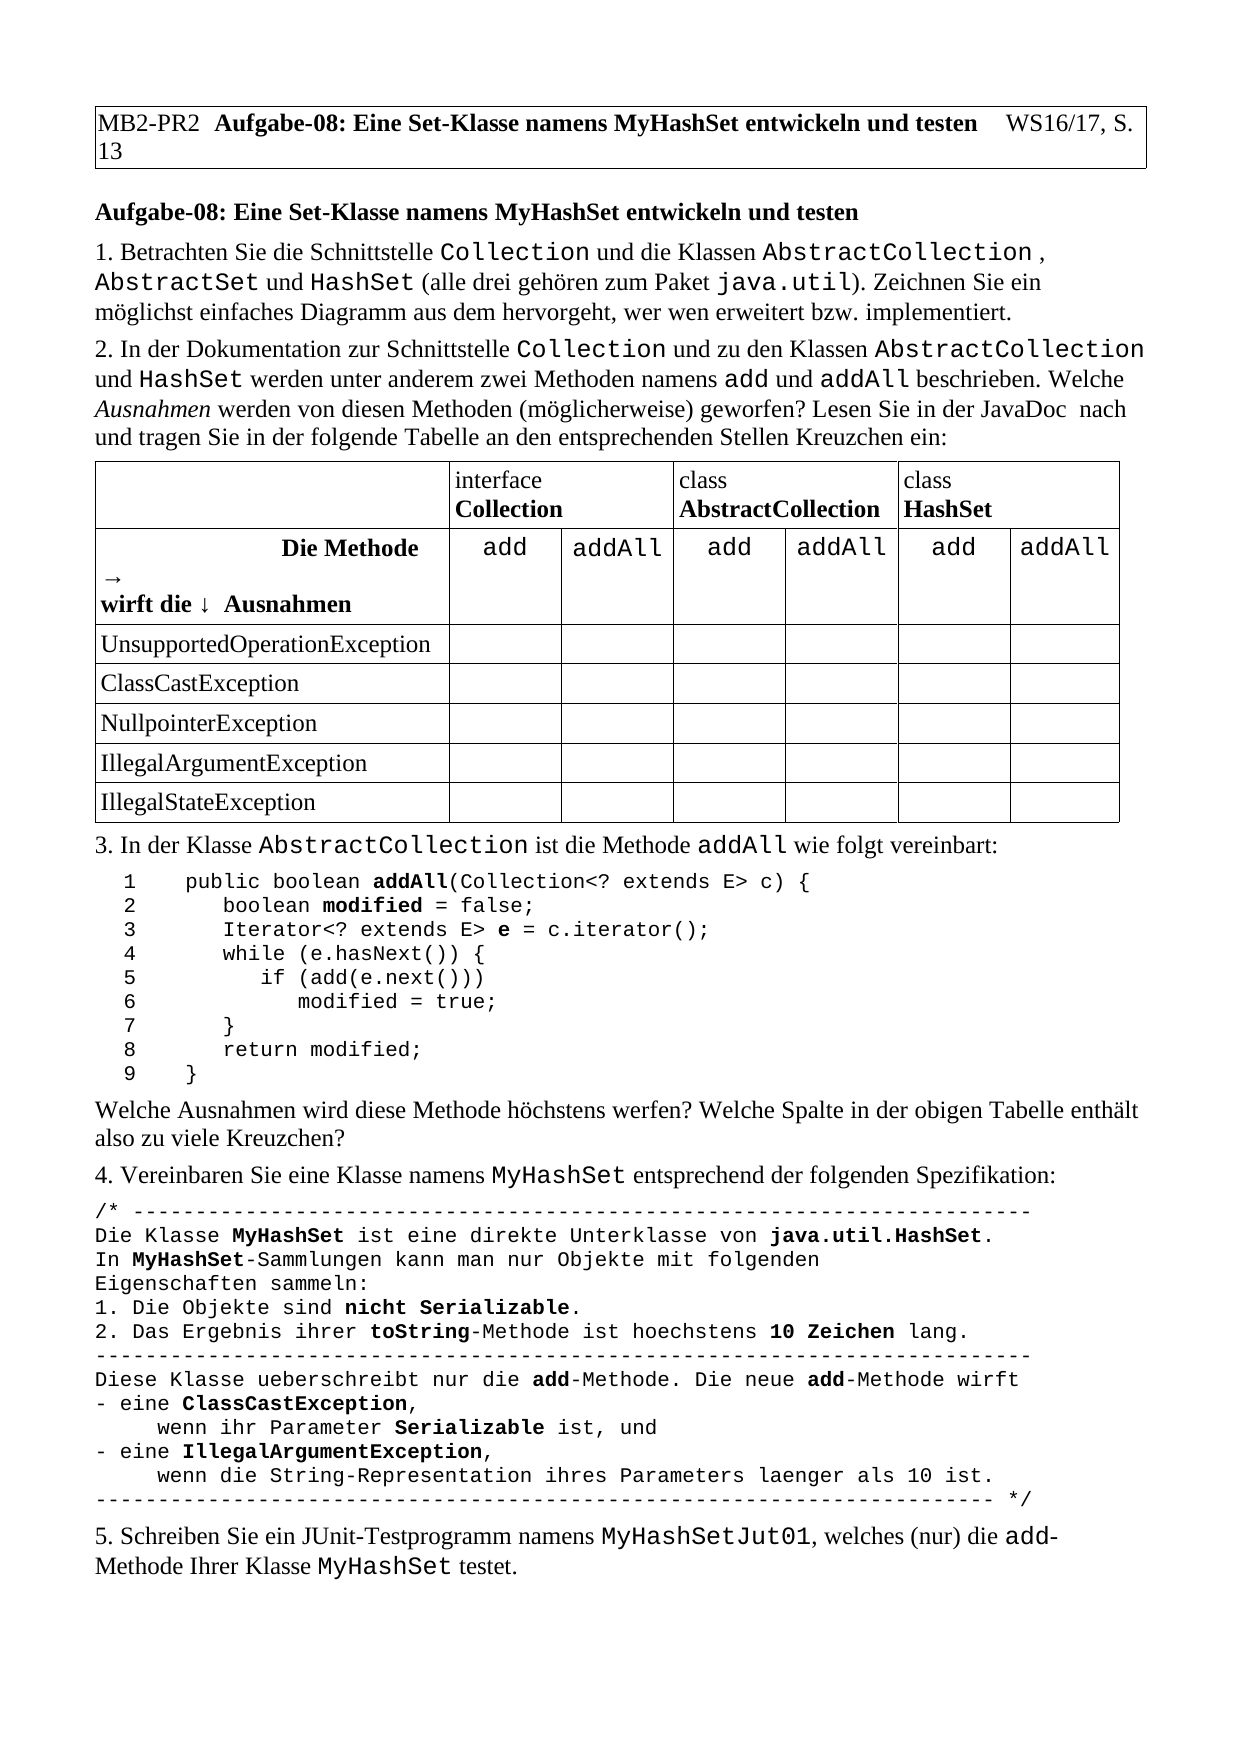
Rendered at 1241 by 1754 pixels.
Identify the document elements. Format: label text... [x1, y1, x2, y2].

text ------------------------------------------------------------------------ */ [94, 1488, 1146, 1512]
list } [94, 1062, 1146, 1086]
table_cell add [899, 529, 1010, 624]
table_cell [899, 625, 1010, 663]
table_cell Die Methode → wirft die ↓ Ausnahmen [96, 529, 449, 624]
text /* ------------------------------------------------------------------------ [94, 1201, 1146, 1225]
table_cell [450, 664, 561, 703]
table_cell [786, 625, 897, 663]
table_header interface Collection [450, 462, 673, 528]
text Diese Klasse ueberschreibt nur die add-Methode. Die neue add-Methode wirft [94, 1369, 1146, 1393]
table_cell UnsupportedOperationException [96, 625, 449, 663]
table_cell [1011, 744, 1119, 782]
table_cell addAll [1011, 529, 1119, 624]
table_cell [450, 704, 561, 743]
table_cell IllegalArgumentException [96, 744, 449, 782]
table_cell [786, 783, 897, 822]
list Iterator<? extends E> e = c.iterator(); [94, 919, 1146, 943]
table_cell [674, 744, 785, 782]
text Welche Ausnahmen wird diese Methode höchstens werfen? Welche Spalte in der obigen Tabelle enthält also zu viele Kreuzchen? [94, 1096, 1146, 1152]
table_cell [786, 664, 897, 703]
table_cell [674, 625, 785, 663]
list modified = true; [94, 991, 1146, 1014]
table_header class AbstractCollection [674, 462, 897, 528]
text 5. Schreiben Sie ein JUnit-Testprogramm namens MyHashSetJut01, welches (nur) die add-Methode Ihrer Klasse MyHashSet testet. [94, 1522, 1146, 1582]
list return modified; [94, 1038, 1146, 1062]
table_cell [562, 625, 673, 663]
text 2. In der Dokumentation zur Schnittstelle Collection und zu den Klassen AbstractCollection und HashSet werden unter anderem zwei Methoden namens add und addAll beschrieben. Welche Ausnahmen werden von diesen Methoden (möglicherweise) geworfen? Lesen Sie in der JavaDoc nach und tragen Sie in der folgende Tabelle an den entsprechenden Stellen Kreuzchen ein: [94, 335, 1146, 451]
list } [94, 1014, 1146, 1038]
list boolean modified = false; [94, 895, 1146, 919]
table_cell [786, 704, 897, 743]
text wenn die String-Representation ihres Parameters laenger als 10 ist. [94, 1464, 1146, 1488]
list while (e.hasNext()) { [94, 943, 1146, 967]
table_cell addAll [786, 529, 897, 624]
table_cell [1011, 625, 1119, 663]
text 2. Das Ergebnis ihrer toString-Methode ist hoechstens 10 Zeichen lang. [94, 1321, 1146, 1345]
table_cell [450, 783, 561, 822]
table_cell [899, 664, 1010, 703]
table_cell [899, 704, 1010, 743]
table_cell ClassCastException [96, 664, 449, 703]
table_cell [1011, 783, 1119, 822]
table_header class HashSet [899, 462, 1119, 528]
subtitle Aufgabe-08: Eine Set-Klasse namens MyHashSet entwickeln und testen [94, 198, 1146, 226]
text Die Klasse MyHashSet ist eine direkte Unterklasse von java.util.HashSet. [94, 1225, 1146, 1249]
table_cell [899, 783, 1010, 822]
table_cell [1011, 664, 1119, 703]
table_cell [786, 744, 897, 782]
table_cell IllegalStateException [96, 783, 449, 822]
table_cell [450, 744, 561, 782]
table_cell [674, 664, 785, 703]
table_cell [1011, 704, 1119, 743]
list public boolean addAll(Collection<? extends E> c) { [94, 871, 1146, 895]
table_cell [450, 625, 561, 663]
table_cell NullpointerException [96, 704, 449, 743]
table_cell addAll [562, 529, 673, 624]
text 3. In der Klasse AbstractCollection ist die Methode addAll wie folgt vereinbart: [94, 831, 1146, 861]
table_cell [562, 664, 673, 703]
text --------------------------------------------------------------------------- [94, 1345, 1146, 1369]
text Eigenschaften sammeln: [94, 1273, 1146, 1297]
table_cell [899, 744, 1010, 782]
text 1. Die Objekte sind nicht Serializable. [94, 1297, 1146, 1321]
table_cell [562, 704, 673, 743]
text 4. Vereinbaren Sie eine Klasse namens MyHashSet entsprechend der folgenden Spezifikation: [94, 1161, 1146, 1191]
text wenn ihr Parameter Serializable ist, und [94, 1417, 1146, 1441]
text 1. Betrachten Sie die Schnittstelle Collection und die Klassen AbstractCollection , AbstractSet und HashSet (alle drei gehören zum Paket java.util). Zeichnen Sie ein möglichst einfaches Diagramm aus dem hervorgeht, wer wen erweitert bzw. implementiert. [94, 238, 1146, 326]
table_header [96, 462, 449, 528]
table_cell [562, 744, 673, 782]
text In MyHashSet-Sammlungen kann man nur Objekte mit folgenden [94, 1249, 1146, 1273]
table_cell add [674, 529, 785, 624]
text - eine ClassCastException, [94, 1393, 1146, 1417]
list if (add(e.next())) [94, 967, 1146, 991]
table_cell [674, 704, 785, 743]
table_cell add [450, 529, 561, 624]
text - eine IllegalArgumentException, [94, 1441, 1146, 1464]
table_cell [562, 783, 673, 822]
table_cell [674, 783, 785, 822]
